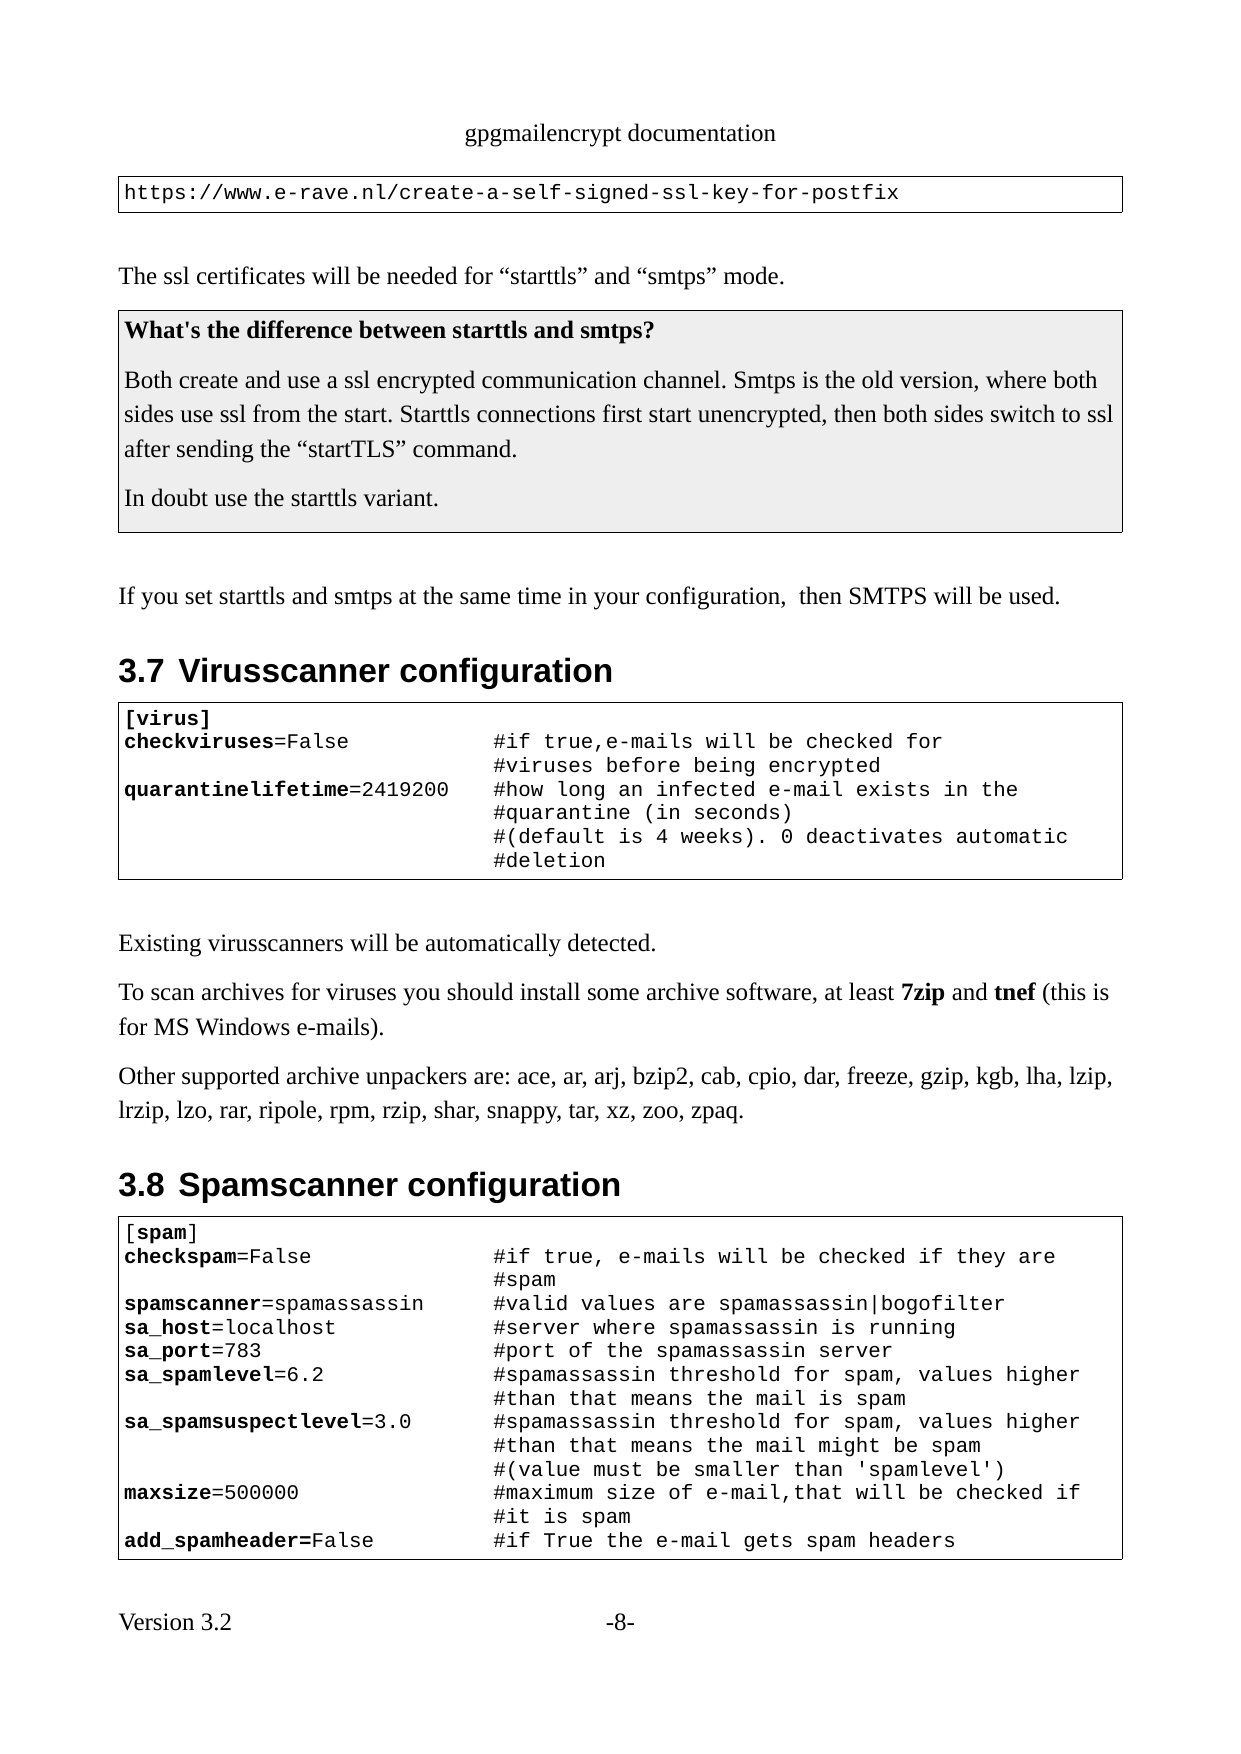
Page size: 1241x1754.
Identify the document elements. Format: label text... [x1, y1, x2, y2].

table_header https://www.e-rave.nl/create-a-self-signed-ssl-key-for-postfix [119, 177, 1122, 212]
text Other supported archive unpackers are: ace, ar, arj, bzip2, cab, cpio, dar, freeze, gzip, kgb, lha, lzip, lrzip, lzo, rar, ripole, rpm, rzip, shar, snappy, tar, xz, zoo, zpaq. [118, 1061, 1122, 1124]
text To scan archives for viruses you should install some archive software, at least 7zip and tnef (this is for MS Windows e-mails). [118, 977, 1122, 1041]
table_header What's the difference between starttls and smtps? Both create and use a ssl encrypted communication channel. Smtps is the old version, where both sides use ssl from the start. Starttls connections first start unencrypted, then both sides switch to ssl after sending the “startTLS” command. In doubt use the starttls variant. [119, 311, 1122, 532]
text If you set starttls and smtps at the same time in your configuration, then SMTPS will be used. [118, 581, 1122, 610]
table_header [spam] checkspam=False #if true, e-mails will be checked if they are #spam spamscanner=spamassassin #valid values are spamassassin|bogofilter sa_host=localhost #server where spamassassin is running sa_port=783 #port of the spamassassin server sa_spamlevel=6.2 #spamassassin threshold for spam, values higher #than that means the mail is spam sa_spamsuspectlevel=3.0 #spamassassin threshold for spam, values higher #than that means the mail might be spam #(value must be smaller than 'spamlevel') maxsize=500000 #maximum size of e-mail,that will be checked if #it is spam add_spamheader=False #if True the e-mail gets spam headers [119, 1217, 1122, 1559]
text Existing virusscanners will be automatically detected. [118, 928, 1122, 957]
table_header [virus] checkviruses=False #if true,e-mails will be checked for #viruses before being encrypted quarantinelifetime=2419200 #how long an infected e-mail exists in the #quarantine (in seconds) #(default is 4 weeks). 0 deactivates automatic #deletion [119, 703, 1122, 879]
text The ssl certificates will be needed for “starttls” and “smtps” mode. [118, 261, 1122, 289]
subtitle Virusscanner configuration [118, 651, 1122, 689]
subtitle Spamscanner configuration [118, 1165, 1122, 1204]
